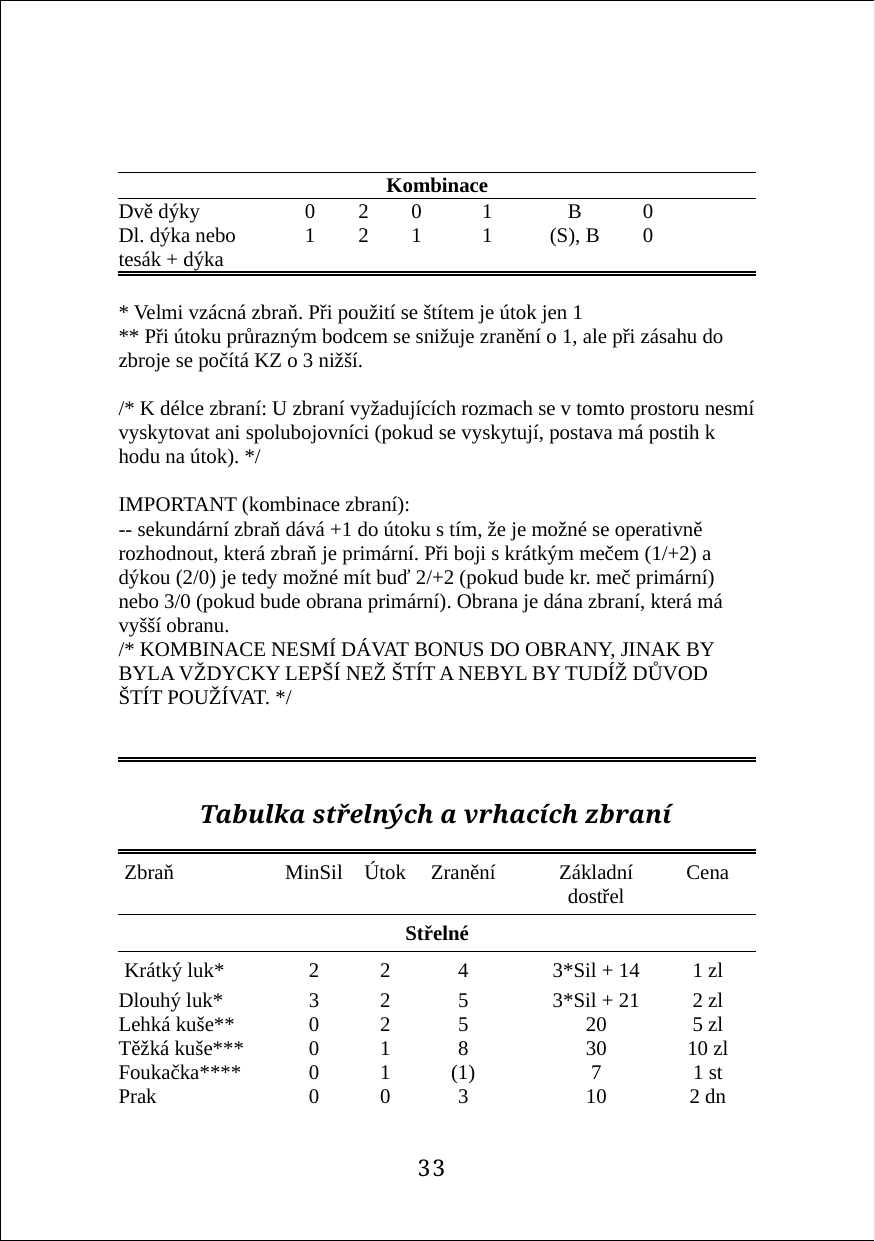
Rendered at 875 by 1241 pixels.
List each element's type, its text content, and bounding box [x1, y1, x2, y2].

table_cell 1 [353, 1060, 416, 1084]
table_cell 30 [533, 1036, 659, 1060]
table_cell [510, 854, 533, 914]
table_cell [510, 1036, 533, 1060]
table_cell 1 zl [659, 952, 756, 988]
table_cell Kombinace [118, 173, 756, 197]
table_cell 1 st [659, 1060, 756, 1084]
text IMPORTANT (kombinace zbraní): [118, 492, 756, 516]
table_cell 0 [618, 223, 678, 271]
table_cell Základní dostřel [533, 854, 659, 914]
table_cell 1 [390, 223, 443, 271]
table_cell 10 [533, 1084, 659, 1108]
table_cell 7 [533, 1060, 659, 1084]
table_cell 2 dn [659, 1084, 756, 1108]
text /* KOMBINACE NESMÍ DÁVAT BONUS DO OBRANY, JINAK BY BYLA VŽDYCKY LEPŠÍ NEŽ ŠTÍT A NEBYL BY TUDÍŽ DŮVOD ŠTÍT POUŽÍVAT. */ [118, 637, 756, 709]
table_cell Těžká kuše*** [118, 1036, 274, 1060]
table_cell [510, 952, 533, 988]
table_cell 0 [353, 1084, 416, 1108]
table_cell 1 [353, 1036, 416, 1060]
table_cell Prak [118, 1084, 274, 1108]
table_cell 5 zl [659, 1012, 756, 1036]
table_cell 2 [353, 1012, 416, 1036]
table_cell Zbraň [118, 854, 274, 914]
table_cell Cena [659, 854, 756, 914]
text -- sekundární zbraň dává +1 do útoku s tím, že je možné se operativně rozhodnout, která zbraň je primární. Při boji s krátkým mečem (1/+2) a dýkou (2/0) je tedy možné mít buď 2/+2 (pokud bude kr. meč primární) nebo 3/0 (pokud bude obrana primární). Obrana je dána zbraní, která má vyšší obranu. [118, 516, 756, 637]
table_cell 0 [274, 1060, 353, 1084]
table_cell 3 [416, 1084, 509, 1108]
table_cell 0 [618, 199, 678, 223]
table_cell [678, 199, 756, 223]
table_cell Lehká kuše** [118, 1012, 274, 1036]
table_cell [510, 1012, 533, 1036]
table_cell 2 [353, 988, 416, 1012]
table_cell 0 [274, 1036, 353, 1060]
table_cell 1 [443, 223, 531, 271]
table_cell Dvě dýky [118, 199, 283, 223]
table_cell 2 [274, 952, 353, 988]
table_cell 2 zl [659, 988, 756, 1012]
table_cell [510, 1084, 533, 1108]
table_cell 3*Sil + 21 [533, 988, 659, 1012]
table_cell Útok [353, 854, 416, 914]
table_cell [678, 223, 756, 271]
table_cell 1 [443, 199, 531, 223]
table_cell Foukačka**** [118, 1060, 274, 1084]
table_cell 0 [283, 199, 337, 223]
text * Velmi vzácná zbraň. Při použití se štítem je útok jen 1 [118, 300, 756, 324]
table_cell Dl. dýka nebo tesák + dýka [118, 223, 283, 271]
table_cell 4 [416, 952, 509, 988]
table_cell 0 [390, 199, 443, 223]
table_cell Dlouhý luk* [118, 988, 274, 1012]
table_cell 2 [337, 223, 390, 271]
table_cell Střelné [118, 915, 756, 951]
table_cell Krátký luk* [118, 952, 274, 988]
table_cell 1 [283, 223, 337, 271]
table_cell 0 [274, 1084, 353, 1108]
table_header Tabulka střelných a vrhacích zbraní [118, 762, 756, 849]
table_cell Zranění [416, 854, 509, 914]
table_cell 0 [274, 1012, 353, 1036]
table_cell 5 [416, 1012, 509, 1036]
table_cell B [531, 199, 618, 223]
table_cell 10 zl [659, 1036, 756, 1060]
text /* K délce zbraní: U zbraní vyžadujících rozmach se v tomto prostoru nesmí vyskytovat ani spolubojovníci (pokud se vyskytují, postava má postih k hodu na útok). */ [118, 396, 756, 468]
table_cell (1) [416, 1060, 509, 1084]
text ** Při útoku průrazným bodcem se snižuje zranění o 1, ale při zásahu do zbroje se počítá KZ o 3 nižší. [118, 324, 756, 372]
table_cell 8 [416, 1036, 509, 1060]
table_cell 3 [274, 988, 353, 1012]
table_cell [510, 988, 533, 1012]
table_cell 2 [337, 199, 390, 223]
table_cell (S), B [531, 223, 618, 271]
table_cell 3*Sil + 14 [533, 952, 659, 988]
table_cell 5 [416, 988, 509, 1012]
table_cell 20 [533, 1012, 659, 1036]
table_cell MinSil [274, 854, 353, 914]
table_cell 2 [353, 952, 416, 988]
table_cell [510, 1060, 533, 1084]
